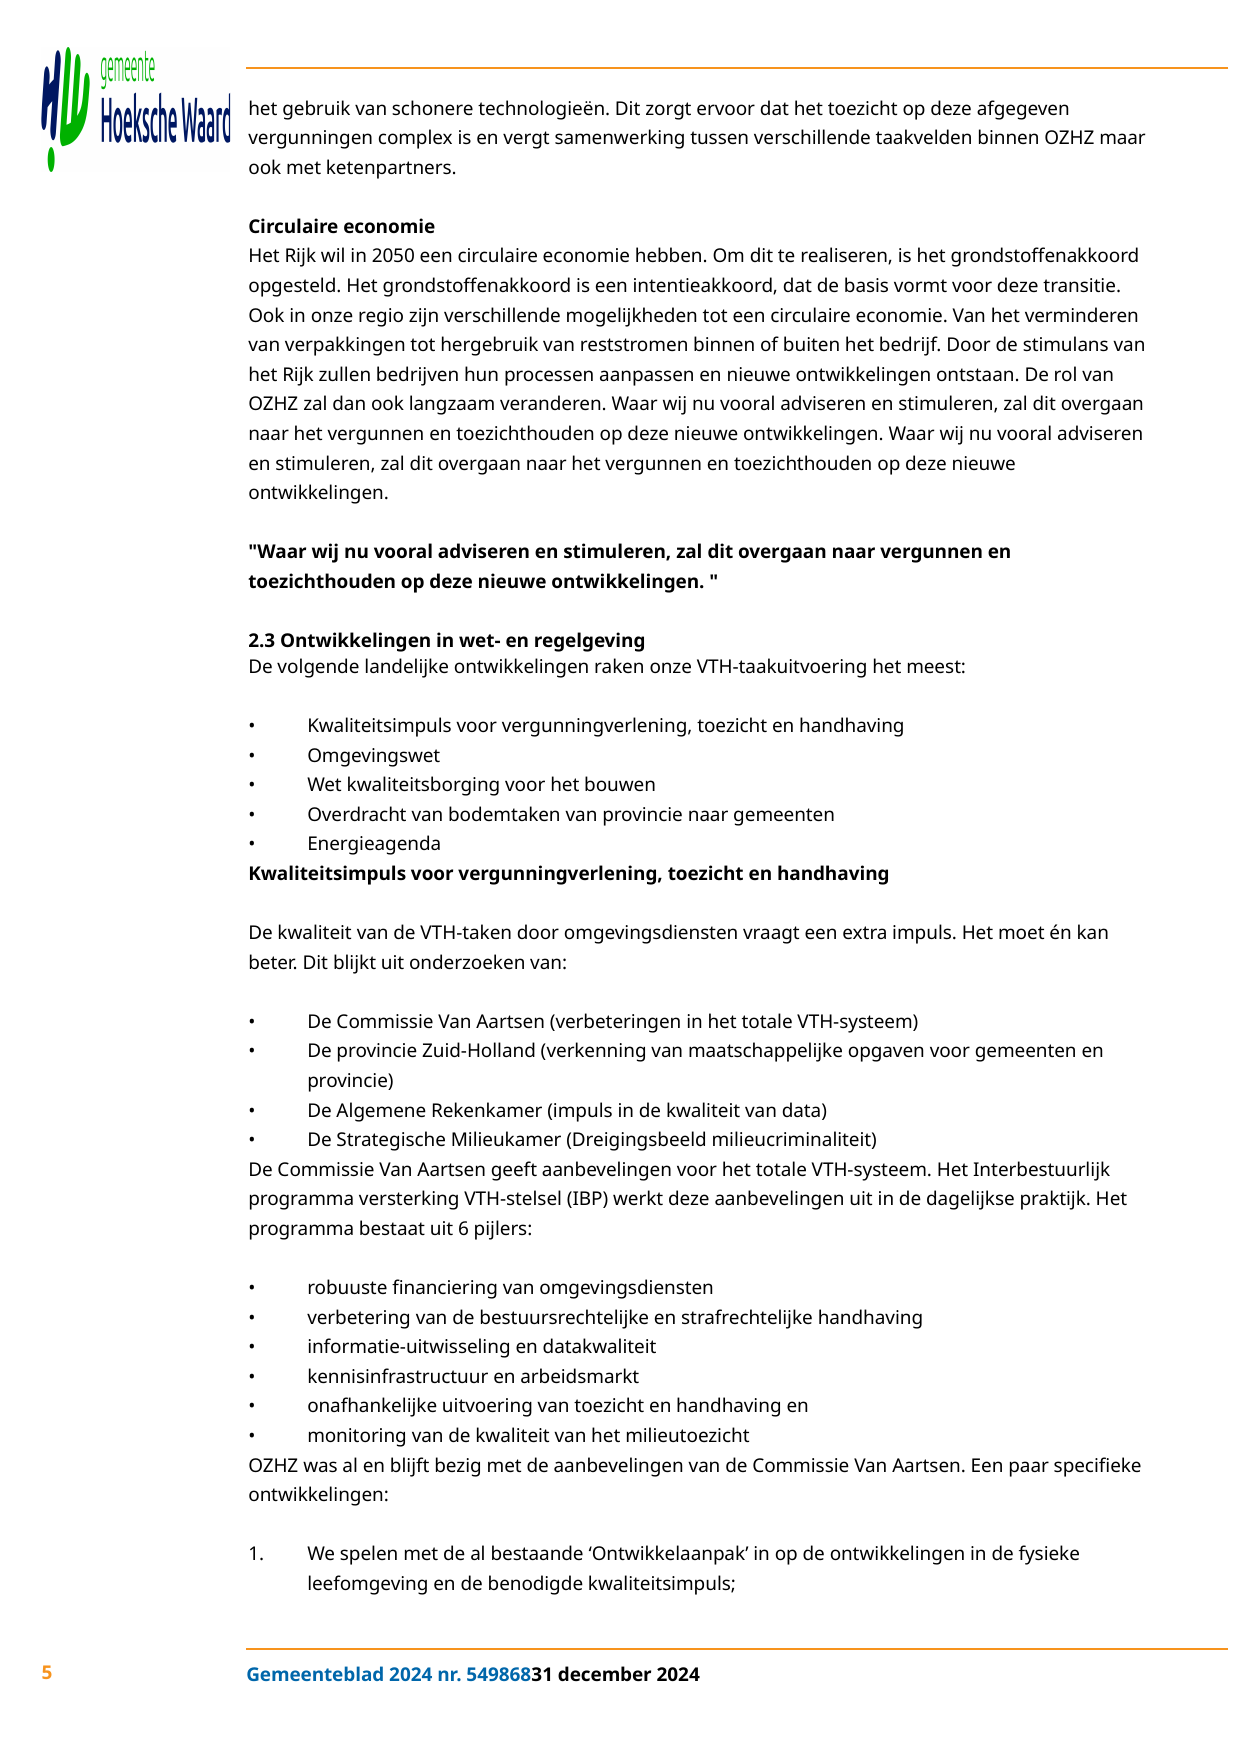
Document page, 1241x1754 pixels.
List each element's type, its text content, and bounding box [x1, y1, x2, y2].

list De Commissie Van Aartsen (verbeteringen in het totale VTH-systeem) [248, 1008, 1152, 1034]
text "Waar wij nu vooral adviseren en stimuleren, zal dit overgaan naar vergunnen en toezichthouden op deze nieuwe ontwikkelingen. " [248, 538, 1152, 594]
list monitoring van de kwaliteit van het milieutoezicht [248, 1422, 1152, 1448]
list De Algemene Rekenkamer (impuls in de kwaliteit van data) [248, 1097, 1152, 1122]
list onafhankelijke uitvoering van toezicht en handhaving en [248, 1393, 1152, 1418]
text Kwaliteitsimpuls voor vergunningverlening, toezicht en handhaving [248, 860, 1152, 886]
list robuuste financiering van omgevingsdiensten [248, 1274, 1152, 1300]
list Omgevingswet [248, 742, 1152, 767]
text OZHZ was al en blijft bezig met de aanbevelingen van de Commissie Van Aartsen. Een paar specifieke ontwikkelingen: [248, 1452, 1152, 1507]
list Overdracht van bodemtaken van provincie naar gemeenten [248, 801, 1152, 827]
list verbetering van de bestuursrechtelijke en strafrechtelijke handhaving [248, 1304, 1152, 1329]
list kennisinfrastructuur en arbeidsmarkt [248, 1363, 1152, 1389]
list De Strategische Milieukamer (Dreigingsbeeld milieucriminaliteit) [248, 1126, 1152, 1152]
text De volgende landelijke ontwikkelingen raken onze VTH-taakuitvoering het meest: [248, 653, 1152, 679]
list De provincie Zuid-Holland (verkenning van maatschappelijke opgaven voor gemeenten en provincie) [248, 1038, 1152, 1093]
text Circulaire economie [248, 213, 1152, 239]
text Het Rijk wil in 2050 een circulaire economie hebben. Om dit te realiseren, is het grondstoffenakkoord opgesteld. Het grondstoffenakkoord is een intentieakkoord, dat de basis vormt voor deze transitie. Ook in onze regio zijn verschillende mogelijkheden tot een circulaire economie. Van het verminderen van verpakkingen tot hergebruik van reststromen binnen of buiten het bedrijf. Door de stimulans van het Rijk zullen bedrijven hun processen aanpassen en nieuwe ontwikkelingen ontstaan. De rol van OZHZ zal dan ook langzaam veranderen. Waar wij nu vooral adviseren en stimuleren, zal dit overgaan naar het vergunnen en toezichthouden op deze nieuwe ontwikkelingen. Waar wij nu vooral adviseren en stimuleren, zal dit overgaan naar het vergunnen en toezichthouden op deze nieuwe ontwikkelingen. [248, 243, 1152, 505]
picture [41, 47, 231, 172]
text 2.3 Ontwikkelingen in wet- en regelgeving [248, 627, 1152, 653]
text De Commissie Van Aartsen geeft aanbevelingen voor het totale VTH-systeem. Het Interbestuurlijk programma versterking VTH-stelsel (IBP) werkt deze aanbevelingen uit in de dagelijkse praktijk. Het programma bestaat uit 6 pijlers: [248, 1156, 1152, 1241]
list Energieagenda [248, 831, 1152, 856]
list Kwaliteitsimpuls voor vergunningverlening, toezicht en handhaving [248, 712, 1152, 738]
list Wet kwaliteitsborging voor het bouwen [248, 771, 1152, 797]
text De kwaliteit van de VTH-taken door omgevingsdiensten vraagt een extra impuls. Het moet én kan beter. Dit blijkt uit onderzoeken van: [248, 919, 1152, 974]
list informatie-uitwisseling en datakwaliteit [248, 1333, 1152, 1359]
list We spelen met de al bestaande ‘Ontwikkelaanpak’ in op de ontwikkelingen in de fysieke leefomgeving en de benodigde kwaliteitsimpuls; [248, 1541, 1152, 1596]
text het gebruik van schonere technologieën. Dit zorgt ervoor dat het toezicht op deze afgegeven vergunningen complex is en vergt samenwerking tussen verschillende taakvelden binnen OZHZ maar ook met ketenpartners. [248, 95, 1152, 180]
